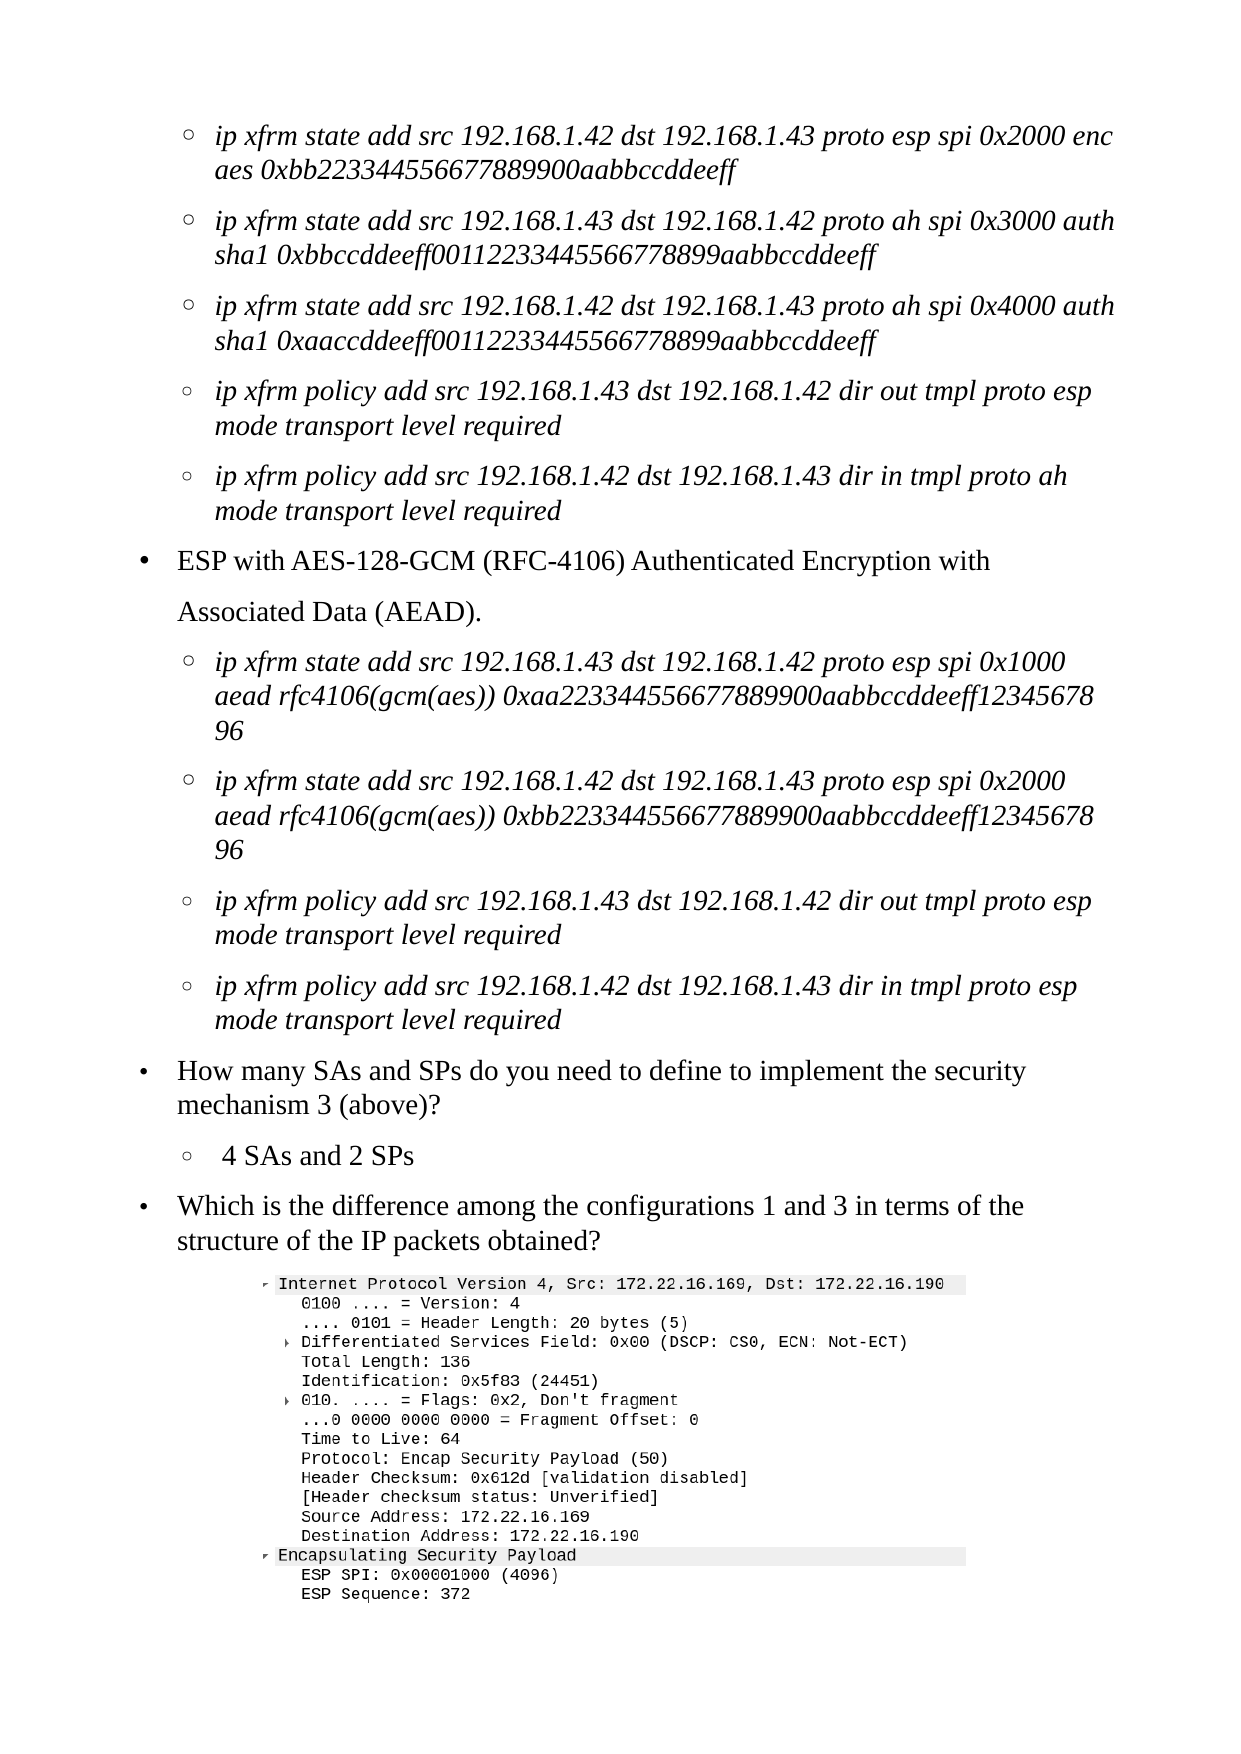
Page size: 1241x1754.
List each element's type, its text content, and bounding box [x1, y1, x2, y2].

list ip xfrm state add src 192.168.1.43 dst 192.168.1.42 proto esp spi 0x1000 aead rfc4106(gcm(aes)) 0xaa223344556677889900aabbccddeeff12345678 96 [177, 644, 1123, 746]
list Which is the difference among the configurations 1 and 3 in terms of the structure of the IP packets obtained? [139, 1188, 1123, 1256]
list ip xfrm state add src 192.168.1.42 dst 192.168.1.43 proto esp spi 0x2000 enc aes 0xbb223344556677889900aabbccddeeff [177, 118, 1123, 186]
list ip xfrm state add src 192.168.1.42 dst 192.168.1.43 proto esp spi 0x2000 aead rfc4106(gcm(aes)) 0xbb223344556677889900aabbccddeeff12345678 96 [177, 763, 1123, 865]
list ip xfrm state add src 192.168.1.42 dst 192.168.1.43 proto ah spi 0x4000 auth sha1 0xaaccddeeff00112233445566778899aabbccddeeff [177, 288, 1123, 356]
list ip xfrm state add src 192.168.1.43 dst 192.168.1.42 proto ah spi 0x3000 auth sha1 0xbbccddeeff00112233445566778899aabbccddeeff [177, 203, 1123, 271]
list ip xfrm policy add src 192.168.1.42 dst 192.168.1.43 dir in tmpl proto esp mode transport level required [177, 968, 1123, 1035]
list How many SAs and SPs do you need to define to implement the security mechanism 3 (above)? [139, 1053, 1123, 1120]
picture [263, 1273, 966, 1609]
list ip xfrm policy add src 192.168.1.43 dst 192.168.1.42 dir out tmpl proto esp mode transport level required [177, 883, 1123, 950]
list 4 SAs and 2 SPs [177, 1138, 1123, 1171]
list ESP with AES-128-GCM (RFC-4106) Authenticated Encryption with Associated Data (AEAD). [139, 543, 1123, 627]
list ip xfrm policy add src 192.168.1.42 dst 192.168.1.43 dir in tmpl proto ah mode transport level required [177, 458, 1123, 526]
list ip xfrm policy add src 192.168.1.43 dst 192.168.1.42 dir out tmpl proto esp mode transport level required [177, 373, 1123, 441]
